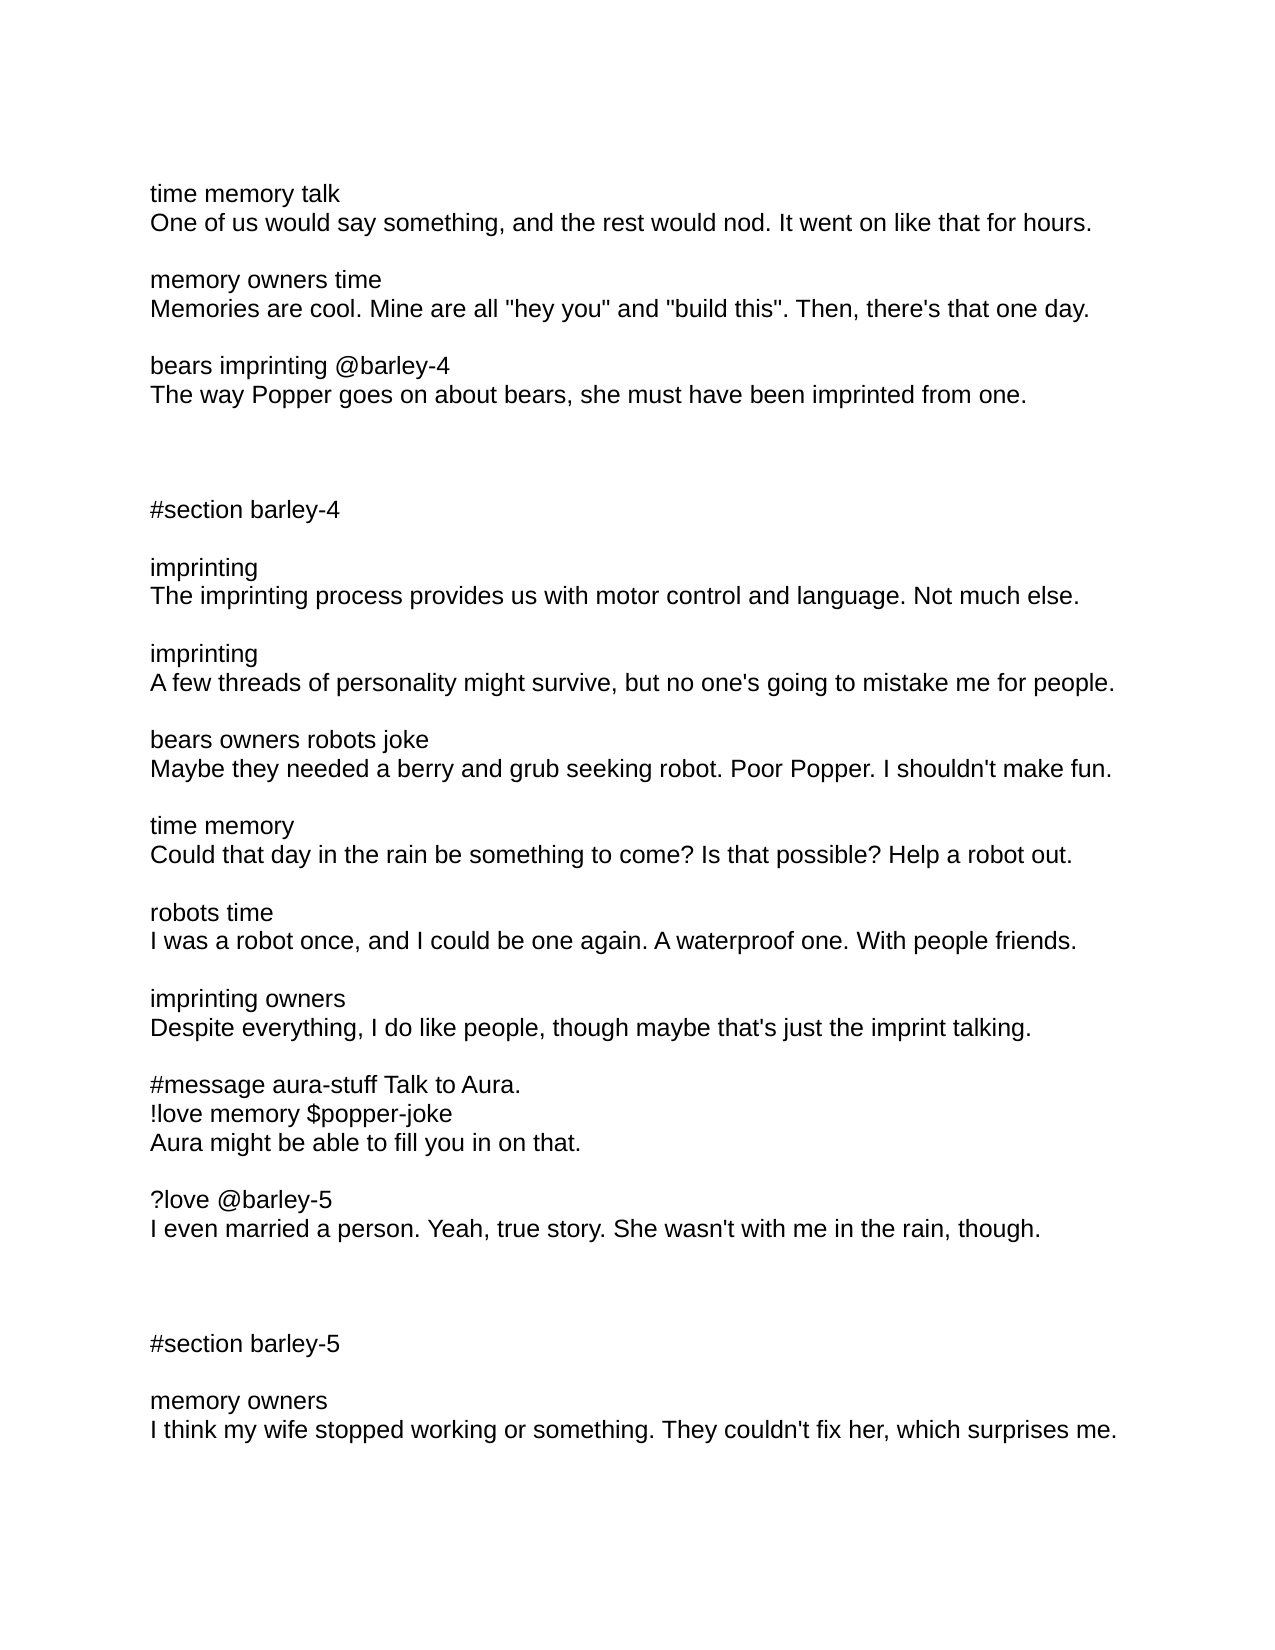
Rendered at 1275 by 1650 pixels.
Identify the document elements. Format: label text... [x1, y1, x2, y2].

text memory owners time [150, 265, 1125, 294]
text time memory talk [150, 179, 1125, 207]
text I was a robot once, and I could be one again. A waterproof one. With people friends. [150, 926, 1125, 955]
text The imprinting process provides us with motor control and language. Not much else. [150, 581, 1125, 610]
text #section barley-4 [150, 495, 1125, 524]
text #message aura-stuff Talk to Aura. [150, 1070, 1125, 1099]
text A few threads of personality might survive, but no one's going to mistake me for people. [150, 667, 1125, 696]
text imprinting owners [150, 984, 1125, 1012]
text Memories are cool. Mine are all "hey you" and "build this". Then, there's that one day. [150, 294, 1125, 322]
text I even married a person. Yeah, true story. She wasn't with me in the rain, though. [150, 1214, 1125, 1242]
text One of us would say something, and the rest would nod. It went on like that for hours. [150, 207, 1125, 236]
text !love memory $popper-joke [150, 1099, 1125, 1127]
text #section barley-5 [150, 1329, 1125, 1357]
text imprinting [150, 552, 1125, 581]
text Despite everything, I do like people, though maybe that's just the imprint talking. [150, 1012, 1125, 1041]
text ?love @barley-5 [150, 1185, 1125, 1214]
text Maybe they needed a berry and grub seeking robot. Poor Popper. I shouldn't make fun. [150, 754, 1125, 782]
text time memory [150, 811, 1125, 840]
text I think my wife stopped working or something. They couldn't fix her, which surprises me. [150, 1415, 1125, 1444]
text memory owners [150, 1386, 1125, 1415]
text Could that day in the rain be something to come? Is that possible? Help a robot out. [150, 840, 1125, 869]
text bears imprinting @barley-4 [150, 351, 1125, 380]
text bears owners robots joke [150, 725, 1125, 754]
text The way Popper goes on about bears, she must have been imprinted from one. [150, 380, 1125, 409]
text Aura might be able to fill you in on that. [150, 1127, 1125, 1156]
text imprinting [150, 639, 1125, 667]
text robots time [150, 897, 1125, 926]
